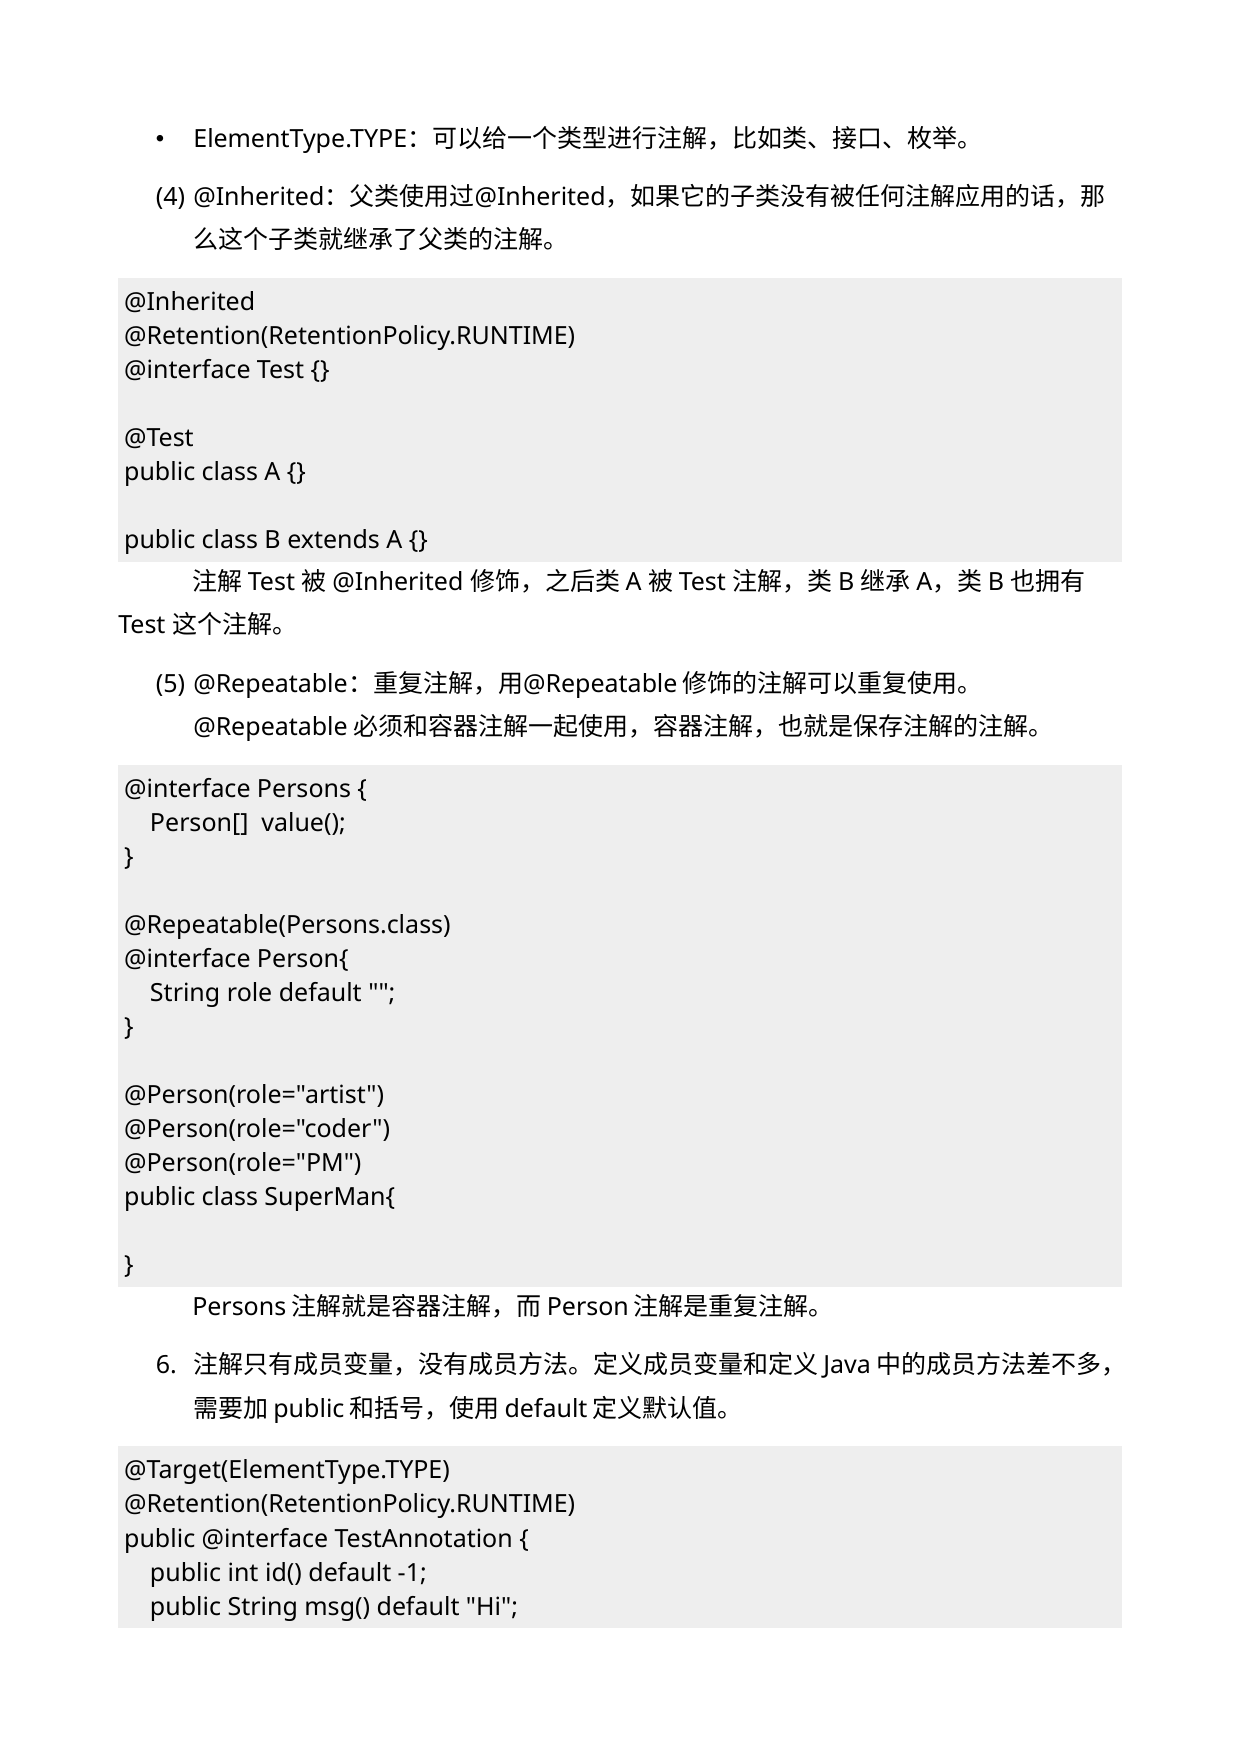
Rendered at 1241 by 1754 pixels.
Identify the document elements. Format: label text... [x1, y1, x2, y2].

text Persons注解就是容器注解，而 Person注解是重复注解。 [118, 1287, 1122, 1323]
list 注解只有成员变量，没有成员方法。定义成员变量和定义Java中的成员方法差不多，需要加public和括号，使用default定义默认值。 [156, 1345, 1122, 1424]
table_header @Target(ElementType.TYPE) @Retention(RetentionPolicy.RUNTIME) public @interface TestAnnotation { public int id() default -1; public String msg() default "Hi"; [118, 1446, 1122, 1628]
text 注解 Test 被 @Inherited 修饰，之后类 A 被 Test 注解，类 B 继承 A，类 B 也拥有 Test 这个注解。 [118, 562, 1122, 641]
table_header @Inherited @Retention(RetentionPolicy.RUNTIME) @interface Test {} @Test public class A {} public class B extends A {} [118, 278, 1122, 562]
list @Inherited：父类使用过@Inherited，如果它的子类没有被任何注解应用的话，那么这个子类就继承了父类的注解。 [156, 176, 1122, 256]
list @Repeatable：重复注解，用@Repeatable修饰的注解可以重复使用。@Repeatable必须和容器注解一起使用，容器注解，也就是保存注解的注解。 [156, 663, 1122, 743]
table_header @interface Persons { Person[] value(); } @Repeatable(Persons.class) @interface Person{ String role default ""; } @Person(role="artist") @Person(role="coder") @Person(role="PM") public class SuperMan{ } [118, 765, 1122, 1287]
list ElementType.TYPE：可以给一个类型进行注解，比如类、接口、枚举。 [156, 118, 1122, 154]
